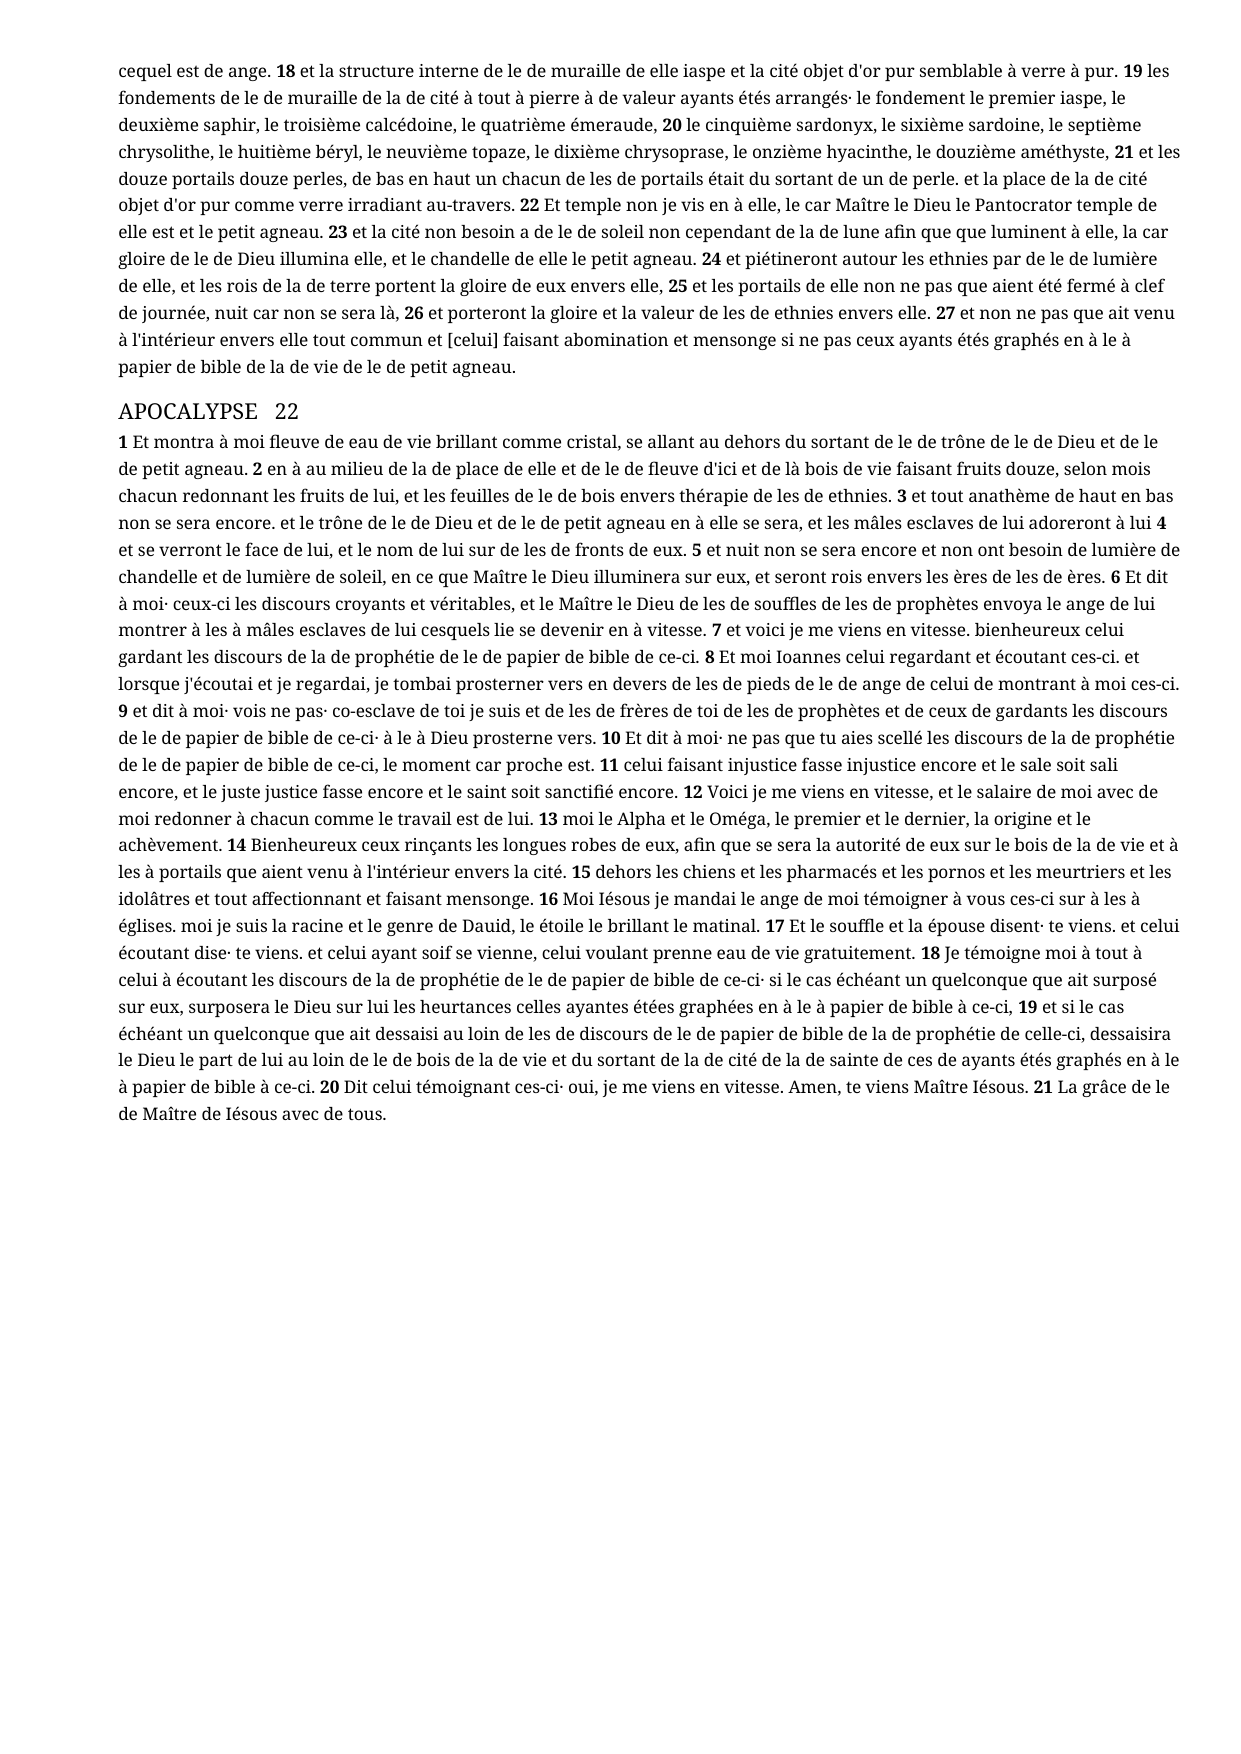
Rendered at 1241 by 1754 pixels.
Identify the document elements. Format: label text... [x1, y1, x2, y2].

text 1 Et montra à moi fleuve de eau de vie brillant comme cristal, se allant au dehors du sortant de le de trône de le de Dieu et de le de petit agneau. 2 en à au milieu de la de place de elle et de le de fleuve d'ici et de là bois de vie faisant fruits douze, selon mois chacun redonnant les fruits de lui, et les feuilles de le de bois envers thérapie de les de ethnies. 3 et tout anathème de haut en bas non se sera encore. et le trône de le de Dieu et de le de petit agneau en à elle se sera, et les mâles esclaves de lui adoreront à lui 4 et se verront le face de lui, et le nom de lui sur de les de fronts de eux. 5 et nuit non se sera encore et non ont besoin de lumière de chandelle et de lumière de soleil, en ce que Maître le Dieu illuminera sur eux, et seront rois envers les ères de les de ères. 6 Et dit à moi· ceux-ci les discours croyants et véritables, et le Maître le Dieu de les de souffles de les de prophètes envoya le ange de lui montrer à les à mâles esclaves de lui cesquels lie se devenir en à vitesse. 7 et voici je me viens en vitesse. bienheureux celui gardant les discours de la de prophétie de le de papier de bible de ce-ci. 8 Et moi Ioannes celui regardant et écoutant ces-ci. et lorsque j'écoutai et je regardai, je tombai prosterner vers en devers de les de pieds de le de ange de celui de montrant à moi ces-ci. 9 et dit à moi· vois ne pas· co-esclave de toi je suis et de les de frères de toi de les de prophètes et de ceux de gardants les discours de le de papier de bible de ce-ci· à le à Dieu prosterne vers. 10 Et dit à moi· ne pas que tu aies scellé les discours de la de prophétie de le de papier de bible de ce-ci, le moment car proche est. 11 celui faisant injustice fasse injustice encore et le sale soit sali encore, et le juste justice fasse encore et le saint soit sanctifié encore. 12 Voici je me viens en vitesse, et le salaire de moi avec de moi redonner à chacun comme le travail est de lui. 13 moi le Alpha et le Oméga, le premier et le dernier, la origine et le achèvement. 14 Bienheureux ceux rinçants les longues robes de eux, afin que se sera la autorité de eux sur le bois de la de vie et à les à portails que aient venu à l'intérieur envers la cité. 15 dehors les chiens et les pharmacés et les pornos et les meurtriers et les idolâtres et tout affectionnant et faisant mensonge. 16 Moi Iésous je mandai le ange de moi témoigner à vous ces-ci sur à les à églises. moi je suis la racine et le genre de Dauid, le étoile le brillant le matinal. 17 Et le souffle et la épouse disent· te viens. et celui écoutant dise· te viens. et celui ayant soif se vienne, celui voulant prenne eau de vie gratuitement. 18 Je témoigne moi à tout à celui à écoutant les discours de la de prophétie de le de papier de bible de ce-ci· si le cas échéant un quelconque que ait surposé sur eux, surposera le Dieu sur lui les heurtances celles ayantes étées graphées en à le à papier de bible à ce-ci, 19 et si le cas échéant un quelconque que ait dessaisi au loin de les de discours de le de papier de bible de la de prophétie de celle-ci, dessaisira le Dieu le part de lui au loin de le de bois de la de vie et du sortant de la de cité de la de sainte de ces de ayants étés graphés en à le à papier de bible à ce-ci. 20 Dit celui témoignant ces-ci· oui, je me viens en vitesse. Amen, te viens Maître Iésous. 21 La grâce de le de Maître de Iésous avec de tous. [118, 430, 1181, 1126]
text cequel est de ange. 18 et la structure interne de le de muraille de elle iaspe et la cité objet d'or pur semblable à verre à pur. 19 les fondements de le de muraille de la de cité à tout à pierre à de valeur ayants étés arrangés· le fondement le premier iaspe, le deuxième saphir, le troisième calcédoine, le quatrième émeraude, 20 le cinquième sardonyx, le sixième sardoine, le septième chrysolithe, le huitième béryl, le neuvième topaze, le dixième chrysoprase, le onzième hyacinthe, le douzième améthyste, 21 et les douze portails douze perles, de bas en haut un chacun de les de portails était du sortant de un de perle. et la place de la de cité objet d'or pur comme verre irradiant au-travers. 22 Et temple non je vis en à elle, le car Maître le Dieu le Pantocrator temple de elle est et le petit agneau. 23 et la cité non besoin a de le de soleil non cependant de la de lune afin que que luminent à elle, la car gloire de le de Dieu illumina elle, et le chandelle de elle le petit agneau. 24 et piétineront autour les ethnies par de le de lumière de elle, et les rois de la de terre portent la gloire de eux envers elle, 25 et les portails de elle non ne pas que aient été fermé à clef de journée, nuit car non se sera là, 26 et porteront la gloire et la valeur de les de ethnies envers elle. 27 et non ne pas que ait venu à l'intérieur envers elle tout commun et [celui] faisant abomination et mensonge si ne pas ceux ayants étés graphés en à le à papier de bible de la de vie de le de petit agneau. [118, 59, 1181, 378]
text APOCALYPSE 22 [118, 396, 1181, 426]
